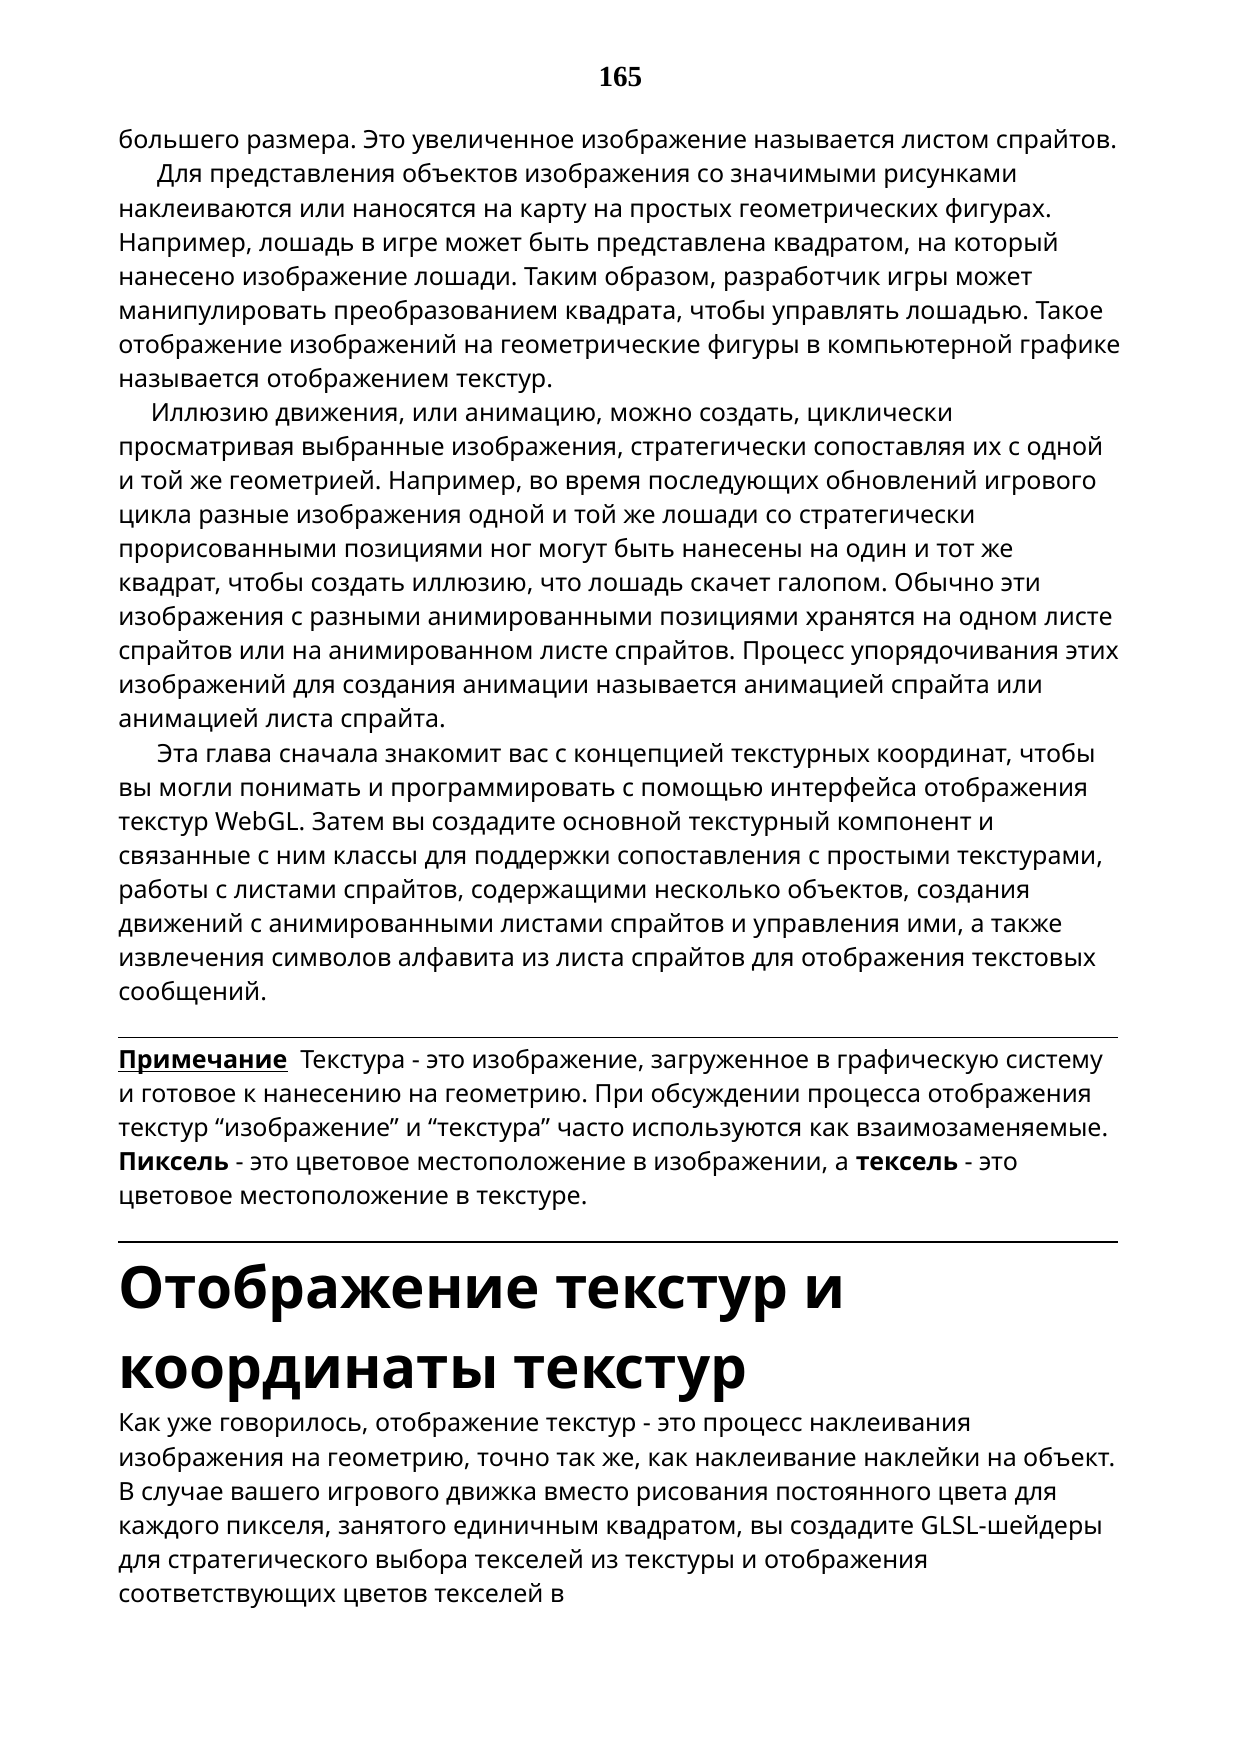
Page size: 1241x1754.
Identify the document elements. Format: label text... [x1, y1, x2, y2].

text большего размера. Это увеличенное изображение называется листом спрайтов. [118, 122, 1122, 156]
text нанесено изображение лошади. Таким образом, разработчик игры может манипулировать преобразованием квадрата, чтобы управлять лошадью. Такое отображение изображений на геометрические фигуры в компьютерной графике называется отображением текстур. [118, 258, 1122, 394]
text Отображение текстур и координаты текстур [118, 1246, 1122, 1405]
text Иллюзию движения, или анимацию, можно создать, циклически просматривая выбранные изображения, стратегически сопоставляя их с одной и той же геометрией. Например, во время последующих обновлений игрового цикла разные изображения одной и той же лошади со стратегически прорисованными позициями ног могут быть нанесены на один и тот же квадрат, чтобы создать иллюзию, что лошадь скачет галопом. Обычно эти изображения с разными анимированными позициями хранятся на одном листе спрайтов или на анимированном листе спрайтов. Процесс упорядочивания этих изображений для создания анимации называется анимацией спрайта или анимацией листа спрайта. [118, 394, 1122, 735]
text Эта глава сначала знакомит вас с концепцией текстурных координат, чтобы вы могли понимать и программировать с помощью интерфейса отображения текстур WebGL. Затем вы создадите основной текстурный компонент и связанные с ним классы для поддержки сопоставления с простыми текстурами, работы с листами спрайтов, содержащими несколько объектов, создания движений с анимированными листами спрайтов и управления ими, а также извлечения символов алфавита из листа спрайтов для отображения текстовых сообщений. [118, 735, 1122, 1008]
text Для представления объектов изображения со значимыми рисунками наклеиваются или наносятся на карту на простых геометрических фигурах. Например, лошадь в игре может быть представлена квадратом, на который [118, 156, 1122, 258]
text Как уже говорилось, отображение текстур - это процесс наклеивания изображения на геометрию, точно так же, как наклеивание наклейки на объект. В случае вашего игрового движка вместо рисования постоянного цвета для каждого пикселя, занятого единичным квадратом, вы создадите GLSL-шейдеры для стратегического выбора текселей из текстуры и отображения соответствующих цветов текселей в [118, 1405, 1122, 1609]
text Примечание Текстура - это изображение, загруженное в графическую систему и готовое к нанесению на геометрию. При обсуждении процесса отображения текстур “изображение” и “текстура” часто используются как взаимозаменяемые. Пиксель - это цветовое местоположение в изображении, а тексель - это цветовое местоположение в текстуре. [118, 1042, 1122, 1212]
